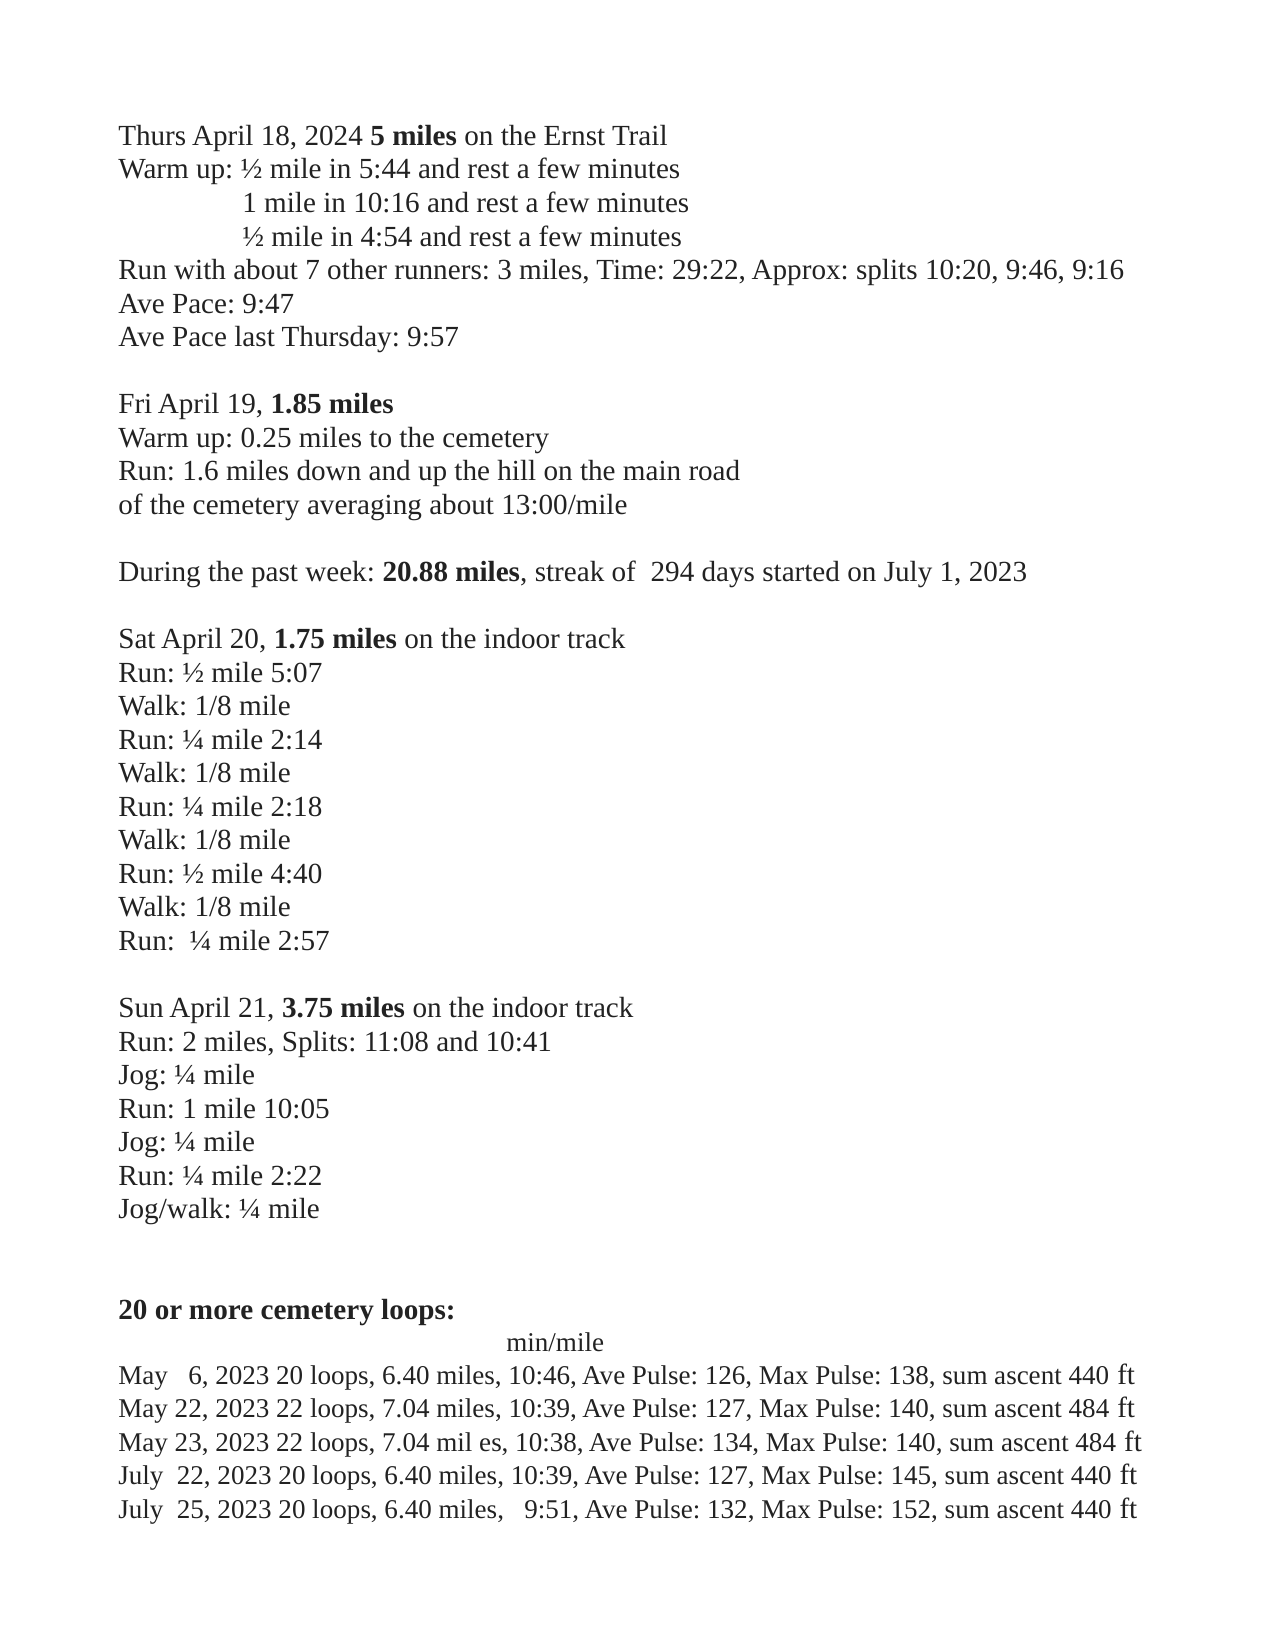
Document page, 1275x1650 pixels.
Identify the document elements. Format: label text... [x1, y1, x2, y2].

text of the cemetery averaging about 13:00/mile [118, 487, 1161, 521]
text May 23, 2023 22 loops, 7.04 mil es, 10:38, Ave Pulse: 134, Max Pulse: 140, sum ascent 484 ft [118, 1424, 1161, 1457]
text Jog: ¼ mile [118, 1124, 1161, 1158]
text Run: ¼ mile 2:57 [118, 923, 1161, 957]
text Run: ¼ mile 2:22 [118, 1158, 1161, 1191]
text July 25, 2023 20 loops, 6.40 miles, 9:51, Ave Pulse: 132, Max Pulse: 152, sum ascent 440 ft [118, 1491, 1161, 1524]
text Run: 2 miles, Splits: 11:08 and 10:41 [118, 1024, 1161, 1057]
text Ave Pace last Thursday: 9:57 [118, 319, 1161, 353]
text Walk: 1/8 mile [118, 822, 1161, 856]
text May 22, 2023 22 loops, 7.04 miles, 10:39, Ave Pulse: 127, Max Pulse: 140, sum ascent 484 ft [118, 1390, 1161, 1424]
text During the past week: 20.88 miles, streak of 294 days started on July 1, 2023 [118, 554, 1161, 588]
text Run with about 7 other runners: 3 miles, Time: 29:22, Approx: splits 10:20, 9:46, 9:16 [118, 252, 1161, 286]
text Run: ½ mile 4:40 [118, 856, 1161, 889]
text Fri April 19, 1.85 miles [118, 386, 1161, 420]
text Sat April 20, 1.75 miles on the indoor track [118, 621, 1161, 655]
text Ave Pace: 9:47 [118, 286, 1161, 319]
text Walk: 1/8 mile [118, 755, 1161, 789]
text Warm up: ½ mile in 5:44 and rest a few minutes [118, 152, 1161, 185]
text Run: ¼ mile 2:18 [118, 789, 1161, 822]
text ½ mile in 4:54 and rest a few minutes [118, 219, 1161, 252]
text July 22, 2023 20 loops, 6.40 miles, 10:39, Ave Pulse: 127, Max Pulse: 145, sum ascent 440 ft [118, 1457, 1161, 1491]
text Jog/walk: ¼ mile [118, 1191, 1161, 1225]
text Run: 1.6 miles down and up the hill on the main road [118, 453, 1161, 487]
text Warm up: 0.25 miles to the cemetery [118, 420, 1161, 453]
text Run: ½ mile 5:07 [118, 655, 1161, 688]
text Sun April 21, 3.75 miles on the indoor track [118, 990, 1161, 1024]
text min/mile [118, 1326, 1161, 1357]
text Jog: ¼ mile [118, 1057, 1161, 1091]
text 20 or more cemetery loops: [118, 1292, 1161, 1326]
text 1 mile in 10:16 and rest a few minutes [118, 185, 1161, 219]
text Walk: 1/8 mile [118, 889, 1161, 923]
text Run: ¼ mile 2:14 [118, 722, 1161, 755]
text Thurs April 18, 2024 5 miles on the Ernst Trail [118, 118, 1161, 152]
text May 6, 2023 20 loops, 6.40 miles, 10:46, Ave Pulse: 126, Max Pulse: 138, sum ascent 440 ft [118, 1357, 1161, 1390]
text Walk: 1/8 mile [118, 688, 1161, 722]
text Run: 1 mile 10:05 [118, 1091, 1161, 1124]
